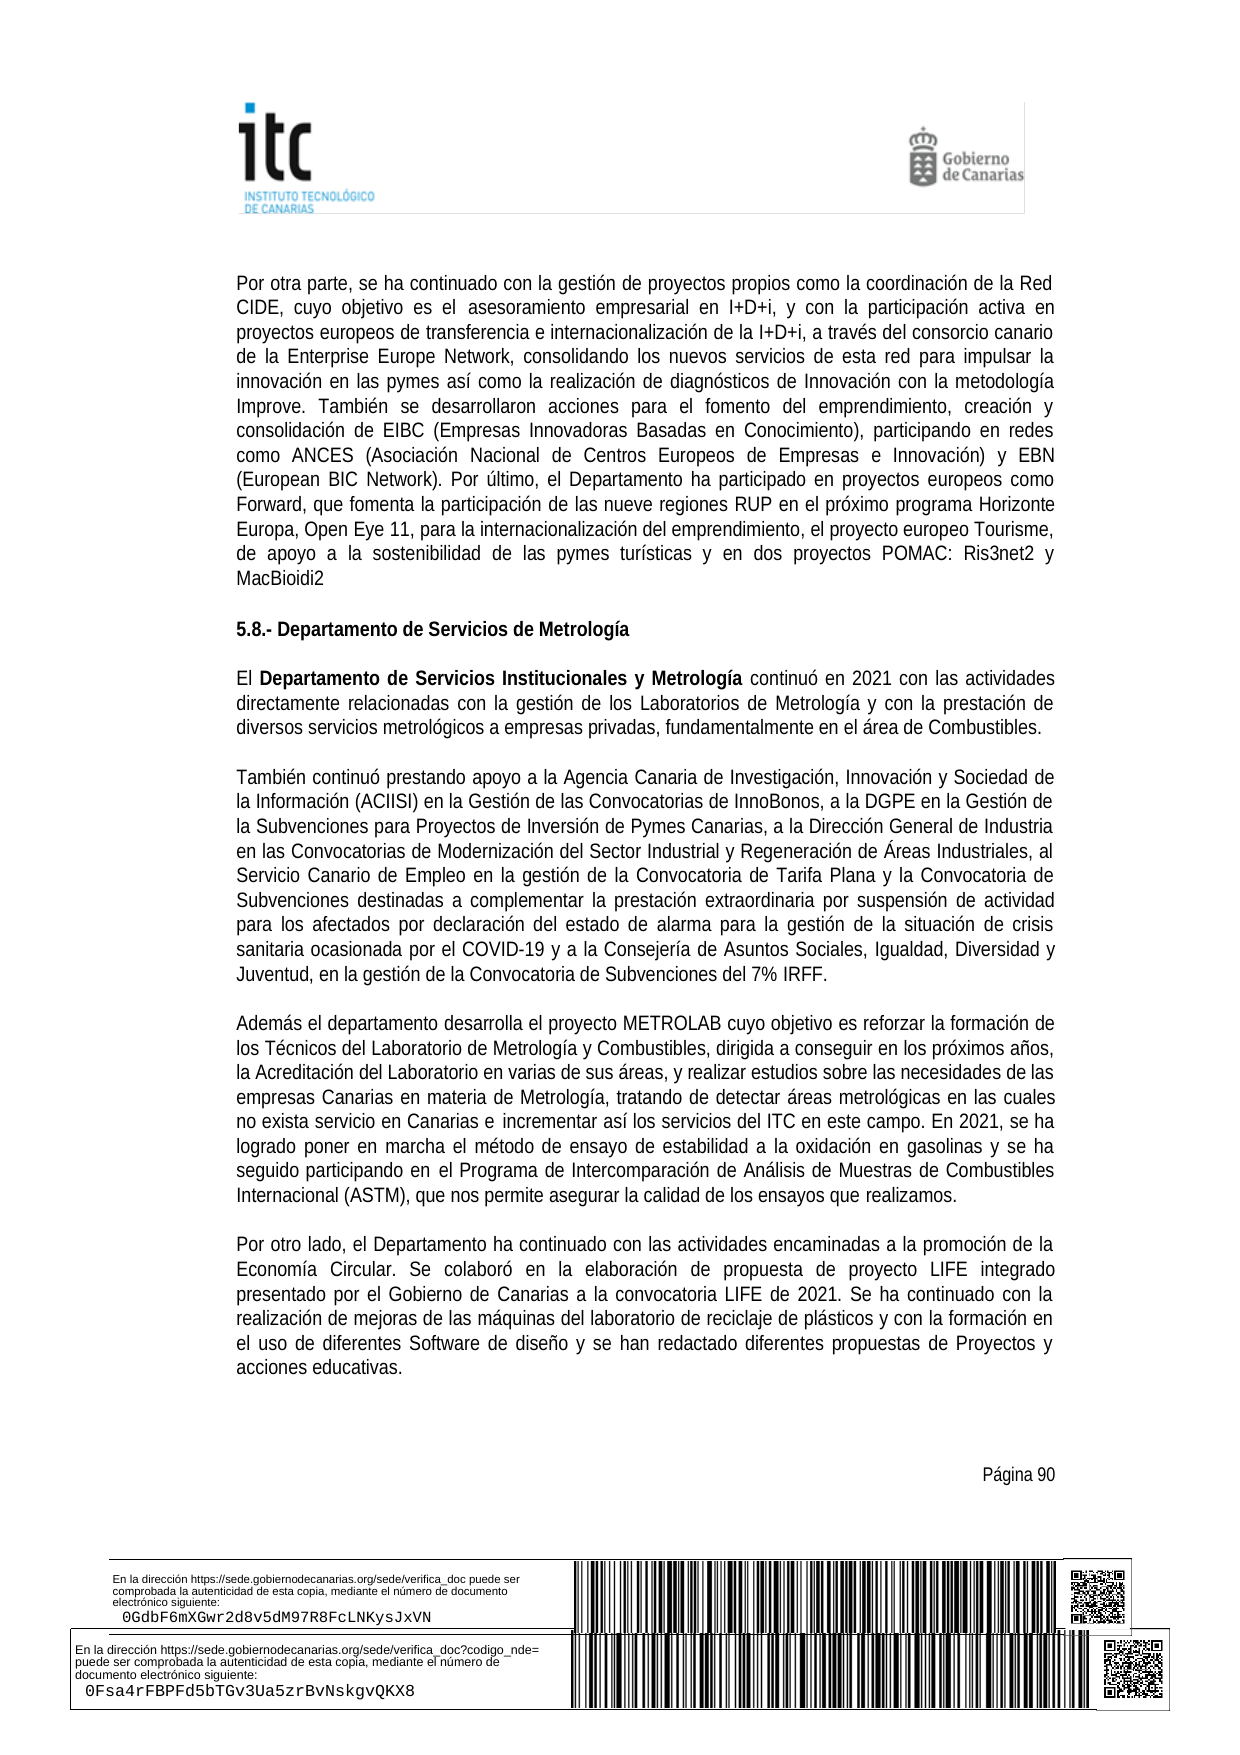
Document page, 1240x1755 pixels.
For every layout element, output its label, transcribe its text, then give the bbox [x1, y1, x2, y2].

text El Departamento de Servicios Institucionales y Metrología continuó en 2021 con las actividades directamente relacionadas con la gestión de los Laboratorios de Metrología y con la prestación de diversos servicios metrológicos a empresas privadas, fundamentalmente en el área de Combustibles. [236, 666, 1055, 739]
text Por otro lado, el Departamento ha continuado con las actividades encaminadas a la promoción de la Economía Circular. Se colaboró en la elaboración de propuesta de proyecto LIFE integrado presentado por el Gobierno de Canarias a la convocatoria LIFE de 2021. Se ha continuado con la realización de mejoras de las máquinas del laboratorio de reciclaje de plásticos y con la formación en el uso de diferentes Software de diseño y se han redactado diferentes propuestas de Proyectos y acciones educativas. [236, 1232, 1055, 1379]
subtitle 5.8.- Departamento de Servicios de Metrología [236, 617, 1181, 641]
text Además el departamento desarrolla el proyecto METROLAB cuyo objetivo es reforzar la formación de los Técnicos del Laboratorio de Metrología y Combustibles, dirigida a conseguir en los próximos años, la Acreditación del Laboratorio en varias de sus áreas, y realizar estudios sobre las necesidades de las empresas Canarias en materia de Metrología, tratando de detectar áreas metrológicas en las cuales no exista servicio en Canarias e incrementar así los servicios del ITC en este campo. En 2021, se ha logrado poner en marcha el método de ensayo de estabilidad a la oxidación en gasolinas y se ha seguido participando en el Programa de Intercomparación de Análisis de Muestras de Combustibles Internacional (ASTM), que nos permite asegurar la calidad de los ensayos que realizamos. [236, 1011, 1055, 1207]
text Por otra parte, se ha continuado con la gestión de proyectos propios como la coordinación de la Red CIDE, cuyo objetivo es el asesoramiento empresarial en I+D+i, y con la participación activa en proyectos europeos de transferencia e internacionalización de la I+D+i, a través del consorcio canario de la Enterprise Europe Network, consolidando los nuevos servicios de esta red para impulsar la innovación en las pymes así como la realización de diagnósticos de Innovación con la metodología Improve. También se desarrollaron acciones para el fomento del emprendimiento, creación y consolidación de EIBC (Empresas Innovadoras Basadas en Conocimiento), participando en redes como ANCES (Asociación Nacional de Centros Europeos de Empresas e Innovación) y EBN (European BIC Network). Por último, el Departamento ha participado en proyectos europeos como Forward, que fomenta la participación de las nueve regiones RUP en el próximo programa Horizonte Europa, Open Eye 11, para la internacionalización del emprendimiento, el proyecto europeo Tourisme, de apoyo a la sostenibilidad de las pymes turísticas y en dos proyectos POMAC: Ris3net2 y MacBioidi2 [236, 271, 1055, 589]
text Página 90 [58, 1462, 1055, 1485]
text También continuó prestando apoyo a la Agencia Canaria de Investigación, Innovación y Sociedad de la Información (ACIISI) en la Gestión de las Convocatorias de InnoBonos, a la DGPE en la Gestión de la Subvenciones para Proyectos de Inversión de Pymes Canarias, a la Dirección General de Industria en las Convocatorias de Modernización del Sector Industrial y Regeneración de Áreas Industriales, al Servicio Canario de Empleo en la gestión de la Convocatoria de Tarifa Plana y la Convocatoria de Subvenciones destinadas a complementar la prestación extraordinaria por suspensión de actividad para los afectados por declaración del estado de alarma para la gestión de la situación de crisis sanitaria ocasionada por el COVID-19 y a la Consejería de Asuntos Sociales, Igualdad, Diversidad y Juventud, en la gestión de la Convocatoria de Subvenciones del 7% IRFF. [236, 765, 1055, 985]
